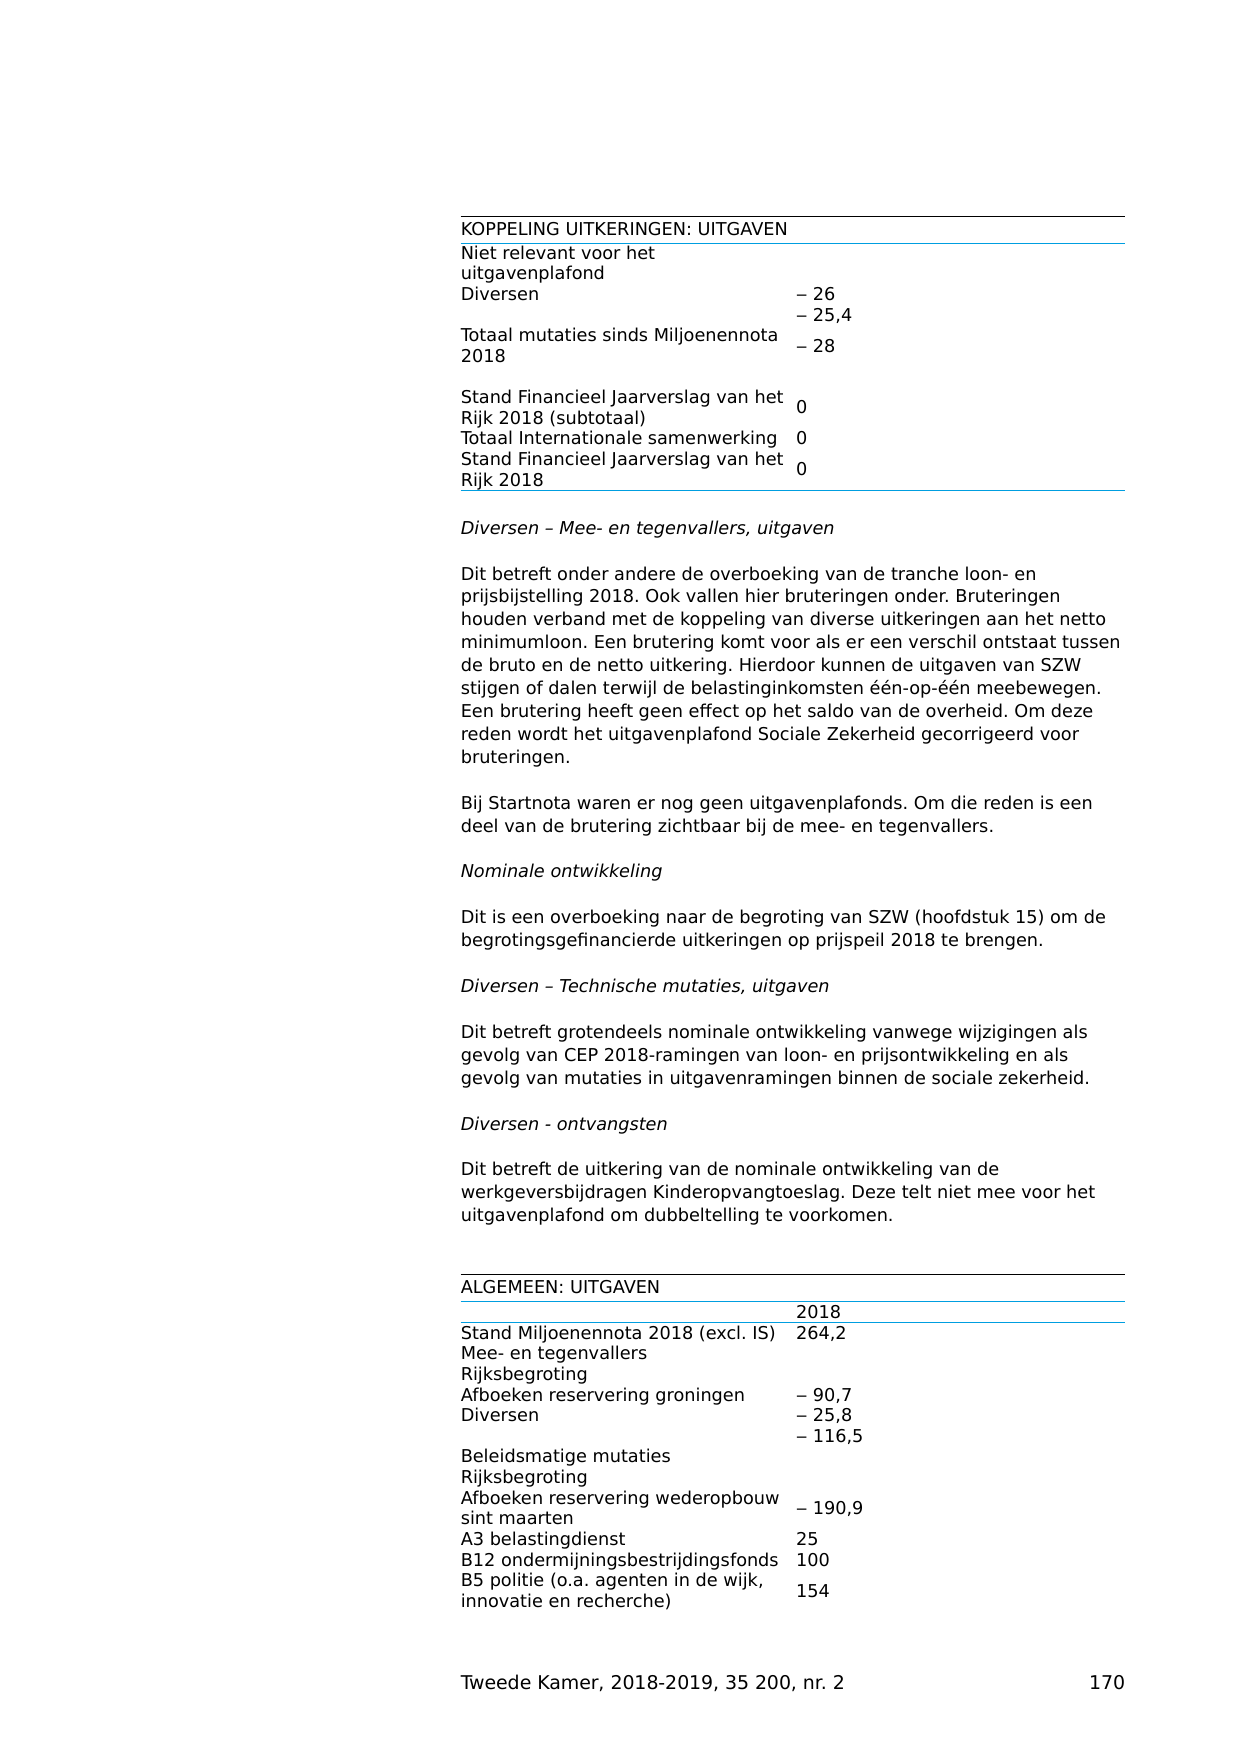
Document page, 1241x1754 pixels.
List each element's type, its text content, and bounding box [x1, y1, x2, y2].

table_cell 0 [793, 387, 1125, 428]
table_header Algemeen [461, 1249, 1125, 1274]
table_cell ‒ 190,9 [793, 1488, 1125, 1529]
table_cell 264,2 [793, 1323, 1125, 1343]
table_cell [793, 217, 1125, 243]
text Dit is een overboeking naar de begroting van SZW (hoofdstuk 15) om de begrotingsgefinancierde uitkeringen op prijspeil 2018 te brengen. [461, 905, 1125, 951]
table_cell [461, 305, 793, 325]
text Dit betreft grotendeels nominale ontwikkeling vanwege wijzigingen als gevolg van CEP 2018-ramingen van loon- en prijsontwikkeling en als gevolg van mutaties in uitgavenramingen binnen de sociale zekerheid. [461, 1020, 1125, 1089]
table_cell [793, 244, 1125, 284]
table_cell 0 [793, 428, 1125, 449]
text Nominale ontwikkeling [461, 859, 1125, 882]
table_cell 2018 [793, 1302, 1125, 1322]
table_cell Mee- en tegenvallers [461, 1343, 793, 1364]
table_cell [793, 1467, 1125, 1488]
table_cell Rijksbegroting [461, 1467, 793, 1488]
table_cell Afboeken reservering groningen [461, 1385, 793, 1405]
text Dit betreft onder andere de overboeking van de tranche loon- en prijsbijstelling 2018. Ook vallen hier bruteringen onder. Bruteringen houden verband met de koppeling van diverse uitkeringen aan het netto minimumloon. Een brutering komt voor als er een verschil ontstaat tussen de bruto en de netto uitkering. Hierdoor kunnen de uitgaven van SZW stijgen of dalen terwijl de belastinginkomsten één-op-één meebewegen. Een brutering heeft geen effect op het saldo van de overheid. Om deze reden wordt het uitgavenplafond Sociale Zekerheid gecorrigeerd voor bruteringen. [461, 562, 1125, 768]
table_cell ‒ 25,4 [793, 305, 1125, 325]
table_cell ‒ 28 [793, 325, 1125, 366]
table_cell [793, 1343, 1125, 1364]
table_cell Afboeken reservering wederopbouw sint maarten [461, 1488, 793, 1529]
table_cell [793, 366, 1125, 387]
table_cell KOPPELING UITKERINGEN: UITGAVEN [461, 217, 793, 243]
table_cell ‒ 90,7 [793, 1385, 1125, 1405]
table_cell B12 ondermijningsbestrijdingsfonds [461, 1550, 793, 1570]
table_cell [461, 366, 793, 387]
table_cell A3 belastingdienst [461, 1529, 793, 1549]
table_cell 154 [793, 1570, 1125, 1611]
table_cell Diversen [461, 284, 793, 304]
table_cell [793, 1446, 1125, 1467]
table_cell Stand Miljoenennota 2018 (excl. IS) [461, 1323, 793, 1343]
table_cell ‒ 116,5 [793, 1426, 1125, 1446]
table_cell Totaal Internationale samenwerking [461, 428, 793, 449]
table_cell ‒ 26 [793, 284, 1125, 304]
table_cell 0 [793, 449, 1125, 490]
table_cell 25 [793, 1529, 1125, 1549]
text Dit betreft de uitkering van de nominale ontwikkeling van de werkgeversbijdragen Kinderopvangtoeslag. Deze telt niet mee voor het uitgavenplafond om dubbeltelling te voorkomen. [461, 1157, 1125, 1226]
text Diversen – Mee- en tegenvallers, uitgaven [461, 516, 1125, 539]
table_cell ALGEMEEN: UITGAVEN [461, 1275, 793, 1301]
table_cell Rijksbegroting [461, 1364, 793, 1384]
table_cell Niet relevant voor het uitgavenplafond [461, 244, 793, 284]
text Diversen - ontvangsten [461, 1112, 1125, 1134]
text Diversen – Technische mutaties, uitgaven [461, 974, 1125, 997]
table_header Koppeling Uitkeringen [461, 191, 1125, 216]
table_cell [461, 1302, 793, 1322]
table_cell Totaal mutaties sinds Miljoenennota 2018 [461, 325, 793, 366]
table_cell Stand Financieel Jaarverslag van het Rijk 2018 [461, 449, 793, 490]
table_cell [793, 1275, 1125, 1301]
table_cell B5 politie (o.a. agenten in de wijk, innovatie en recherche) [461, 1570, 793, 1611]
table_cell [793, 1364, 1125, 1384]
table_cell ‒ 25,8 [793, 1405, 1125, 1426]
table_cell 100 [793, 1550, 1125, 1570]
table_cell Stand Financieel Jaarverslag van het Rijk 2018 (subtotaal) [461, 387, 793, 428]
table_cell Beleidsmatige mutaties [461, 1446, 793, 1467]
text Bij Startnota waren er nog geen uitgavenplafonds. Om die reden is een deel van de brutering zichtbaar bij de mee- en tegenvallers. [461, 791, 1125, 837]
table_cell Diversen [461, 1405, 793, 1426]
table_cell [461, 1426, 793, 1446]
